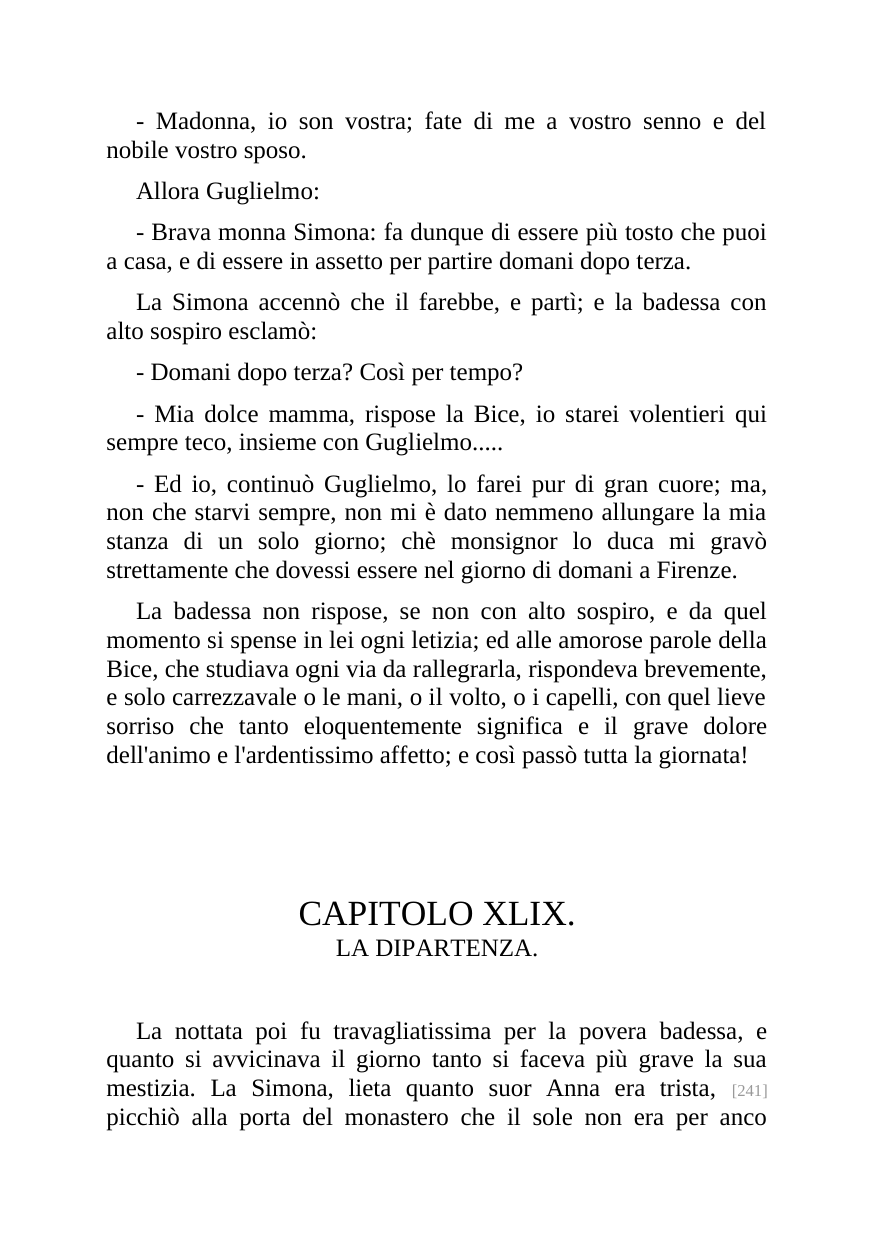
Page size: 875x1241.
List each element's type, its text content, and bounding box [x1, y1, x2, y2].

text - Madonna, io son vostra; fate di me a vostro senno e del nobile vostro sposo. [106, 106, 768, 164]
text - Brava monna Simona: fa dunque di essere più tosto che puoi a casa, e di essere in assetto per partire domani dopo terza. [106, 217, 768, 275]
subtitle LA DIPARTENZA. [106, 933, 768, 962]
subtitle CAPITOLO XLIX. [106, 892, 768, 933]
text La nottata poi fu travagliatissima per la povera badessa, e quanto si avvicinava il giorno tanto si faceva più grave la sua mestizia. La Simona, lieta quanto suor Anna era trista, [241] picchiò alla porta del monastero che il sole non era per anco [106, 1016, 768, 1131]
text - Ed io, continuò Guglielmo, lo farei pur di gran cuore; ma, non che starvi sempre, non mi è dato nemmeno allungare la mia stanza di un solo giorno; chè monsignor lo duca mi gravò strettamente che dovessi essere nel giorno di domani a Firenze. [106, 469, 768, 584]
text La Simona accennò che il farebbe, e partì; e la badessa con alto sospiro esclamò: [106, 287, 768, 345]
text - Mia dolce mamma, rispose la Bice, io starei volentieri qui sempre teco, insieme con Guglielmo..... [106, 399, 768, 456]
text - Domani dopo terza? Così per tempo? [106, 357, 768, 386]
text Allora Guglielmo: [106, 176, 768, 205]
text La badessa non rispose, se non con alto sospiro, e da quel momento si spense in lei ogni letizia; ed alle amorose parole della Bice, che studiava ogni via da rallegrarla, rispondeva brevemente, e solo carrezzavale o le mani, o il volto, o i capelli, con quel lieve sorriso che tanto eloquentemente significa e il grave dolore dell'animo e l'ardentissimo affetto; e così passò tutta la giornata! [106, 596, 768, 769]
